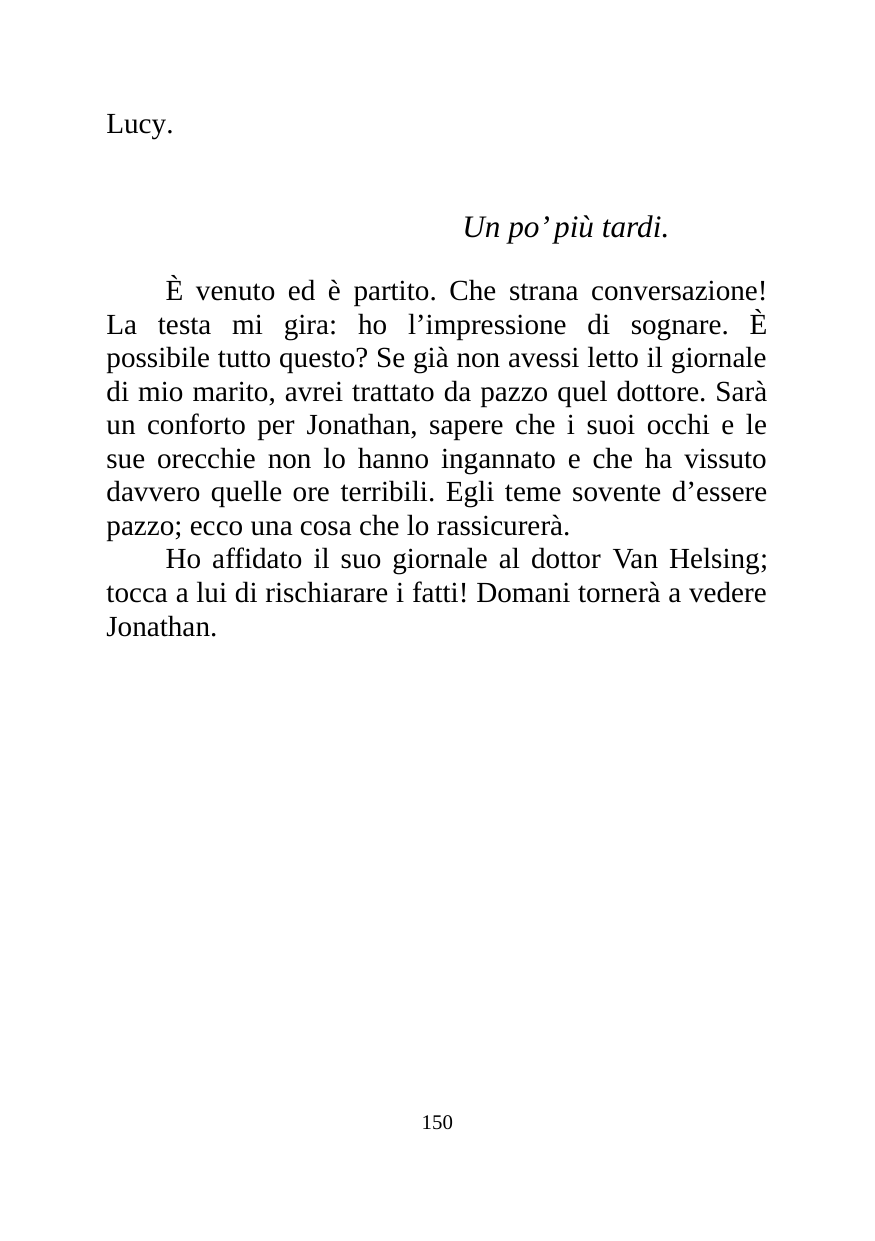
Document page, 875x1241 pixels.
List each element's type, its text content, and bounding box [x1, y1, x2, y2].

text È venuto ed è partito. Che strana conversazione! La testa mi gira: ho l’impressione di sognare. È possibile tutto questo? Se già non avessi letto il giornale di mio marito, avrei trattato da pazzo quel dottore. Sarà un conforto per Jonathan, sapere che i suoi occhi e le sue orecchie non lo hanno ingannato e che ha vissuto davvero quelle ore terribili. Egli teme sovente d’essere pazzo; ecco una cosa che lo rassicurerà. [106, 273, 768, 542]
text Un po’ più tardi. [106, 152, 768, 244]
text Lucy. [106, 106, 768, 140]
text Ho affidato il suo giornale al dottor Van Helsing; tocca a lui di rischiarare i fatti! Domani tornerà a vedere Jonathan. [106, 542, 768, 642]
